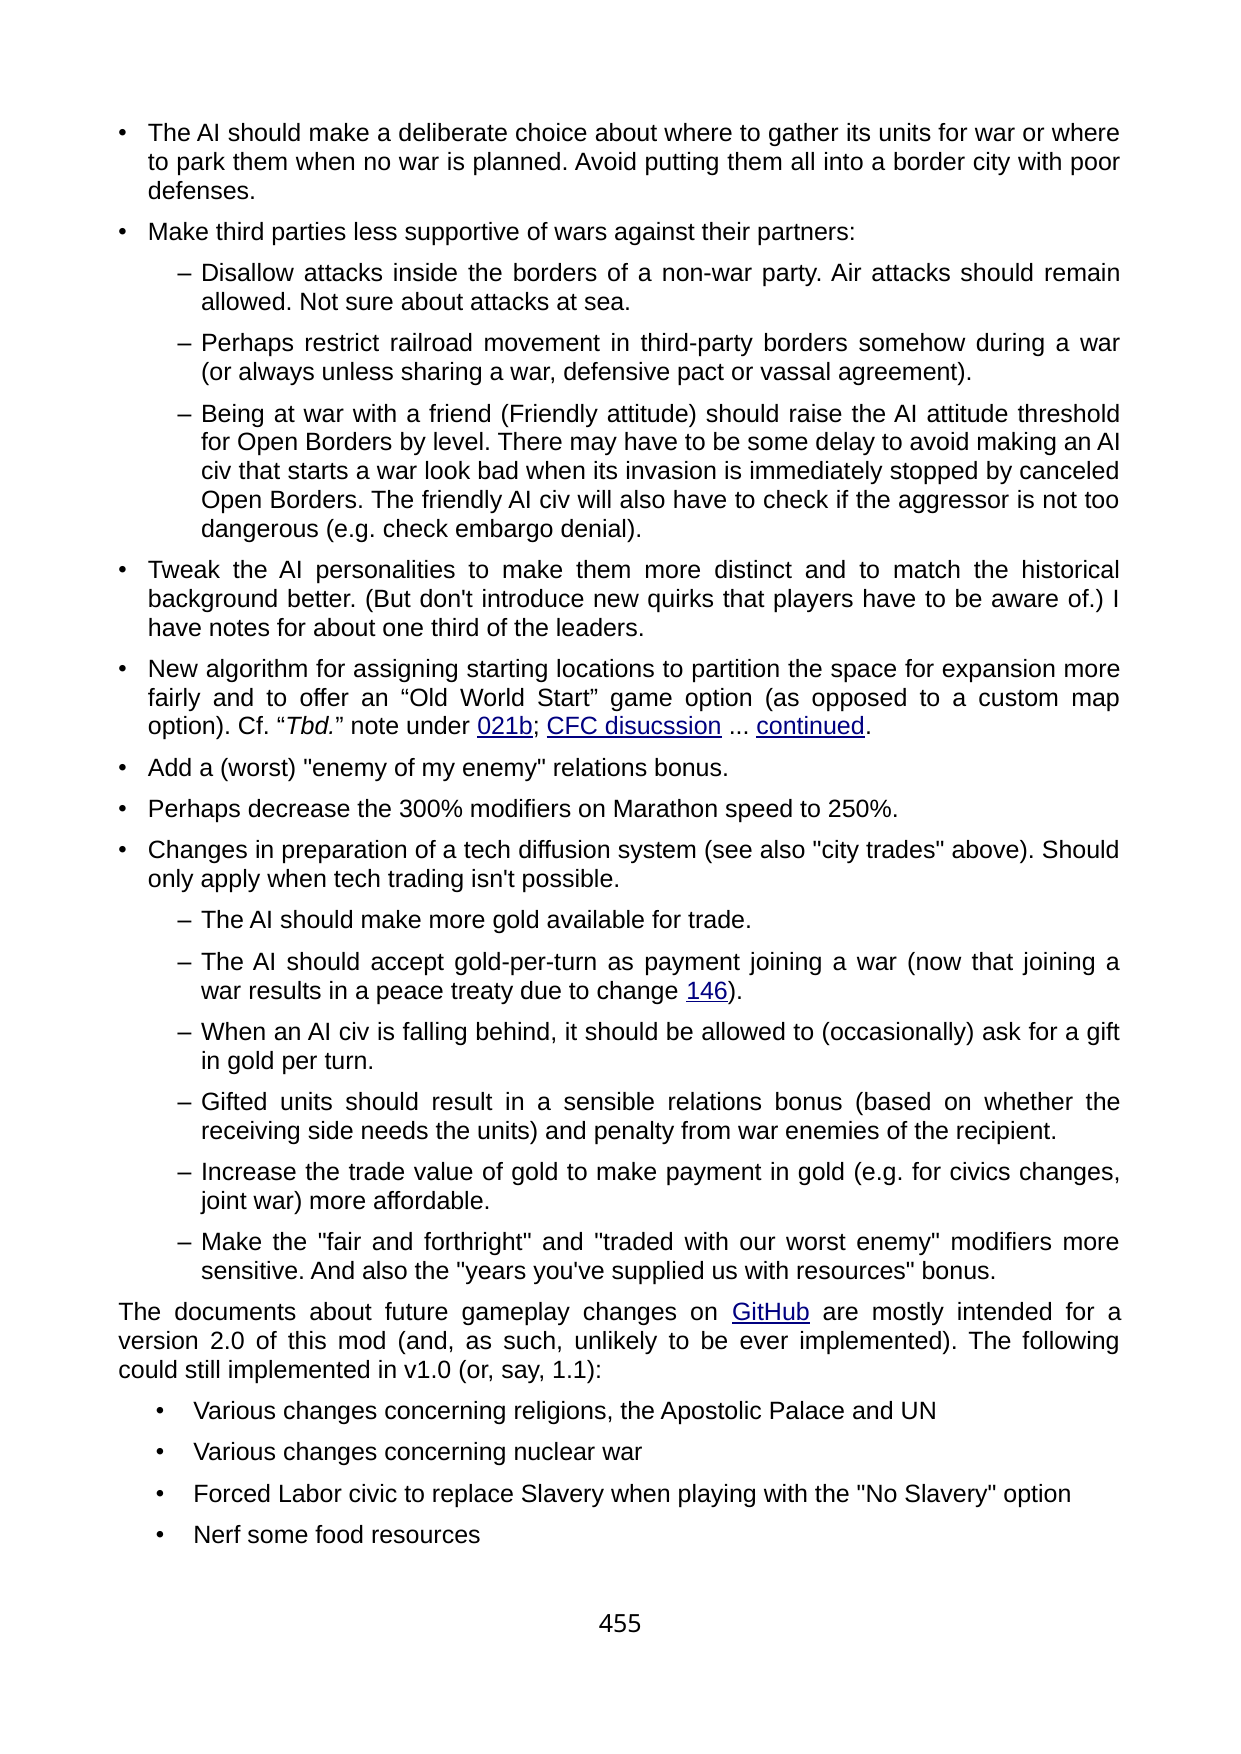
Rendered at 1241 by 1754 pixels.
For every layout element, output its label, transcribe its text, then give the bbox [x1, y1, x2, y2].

list Disallow attacks inside the borders of a non-war party. Air attacks should remain allowed. Not sure about attacks at sea. [177, 258, 1122, 316]
list Various changes concerning religions, the Apostolic Palace and UN [156, 1396, 1122, 1425]
list Tweak the AI personalities to make them more distinct and to match the historical background better. (But don't introduce new quirks that players have to be aware of.) I have notes for about one third of the leaders. [118, 555, 1122, 641]
list Nerf some food resources [156, 1520, 1122, 1549]
text The documents about future gameplay changes on GitHub are mostly intended for a version 2.0 of this mod (and, as such, unlikely to be ever implemented). The following could still implemented in v1.0 (or, say, 1.1): [118, 1297, 1122, 1383]
list Gifted units should result in a sensible relations bonus (based on whether the receiving side needs the units) and penalty from war enemies of the recipient. [177, 1087, 1122, 1144]
list Forced Labor civic to replace Slavery when playing with the "No Slavery" option [156, 1479, 1122, 1508]
list Increase the trade value of gold to make payment in gold (e.g. for civics changes, joint war) more affordable. [177, 1157, 1122, 1215]
list Add a (worst) "enemy of my enemy" relations bonus. [118, 753, 1122, 781]
list Perhaps restrict railroad movement in third-party borders somehow during a war (or always unless sharing a war, defensive pact or vassal agreement). [177, 328, 1122, 386]
list When an AI civ is falling behind, it should be allowed to (occasionally) ask for a gift in gold per turn. [177, 1017, 1122, 1074]
list Various changes concerning nuclear war [156, 1437, 1122, 1466]
list The AI should accept gold-per-turn as payment joining a war (now that joining a war results in a peace treaty due to change 146). [177, 947, 1122, 1004]
list The AI should make more gold available for trade. [177, 905, 1122, 934]
list Changes in preparation of a tech diffusion system (see also "city trades" above). Should only apply when tech trading isn't possible. [118, 835, 1122, 893]
list Perhaps decrease the 300% modifiers on Marathon speed to 250%. [118, 794, 1122, 823]
list Make the "fair and forthright" and "traded with our worst enemy" modifiers more sensitive. And also the "years you've supplied us with resources" bonus. [177, 1227, 1122, 1285]
list Make third parties less supportive of wars against their partners: [118, 217, 1122, 246]
list The AI should make a deliberate choice about where to gather its units for war or where to park them when no war is planned. Avoid putting them all into a border city with poor defenses. [118, 118, 1122, 204]
list Being at war with a friend (Friendly attitude) should raise the AI attitude threshold for Open Borders by level. There may have to be some delay to avoid making an AI civ that starts a war look bad when its invasion is immediately stopped by canceled Open Borders. The friendly AI civ will also have to check if the aggressor is not too dangerous (e.g. check embargo denial). [177, 398, 1122, 542]
list New algorithm for assigning starting locations to partition the space for expansion more fairly and to offer an “Old World Start” game option (as opposed to a custom map option). Cf. “Tbd.” note under 021b; CFC disucssion ... continued. [118, 654, 1122, 740]
